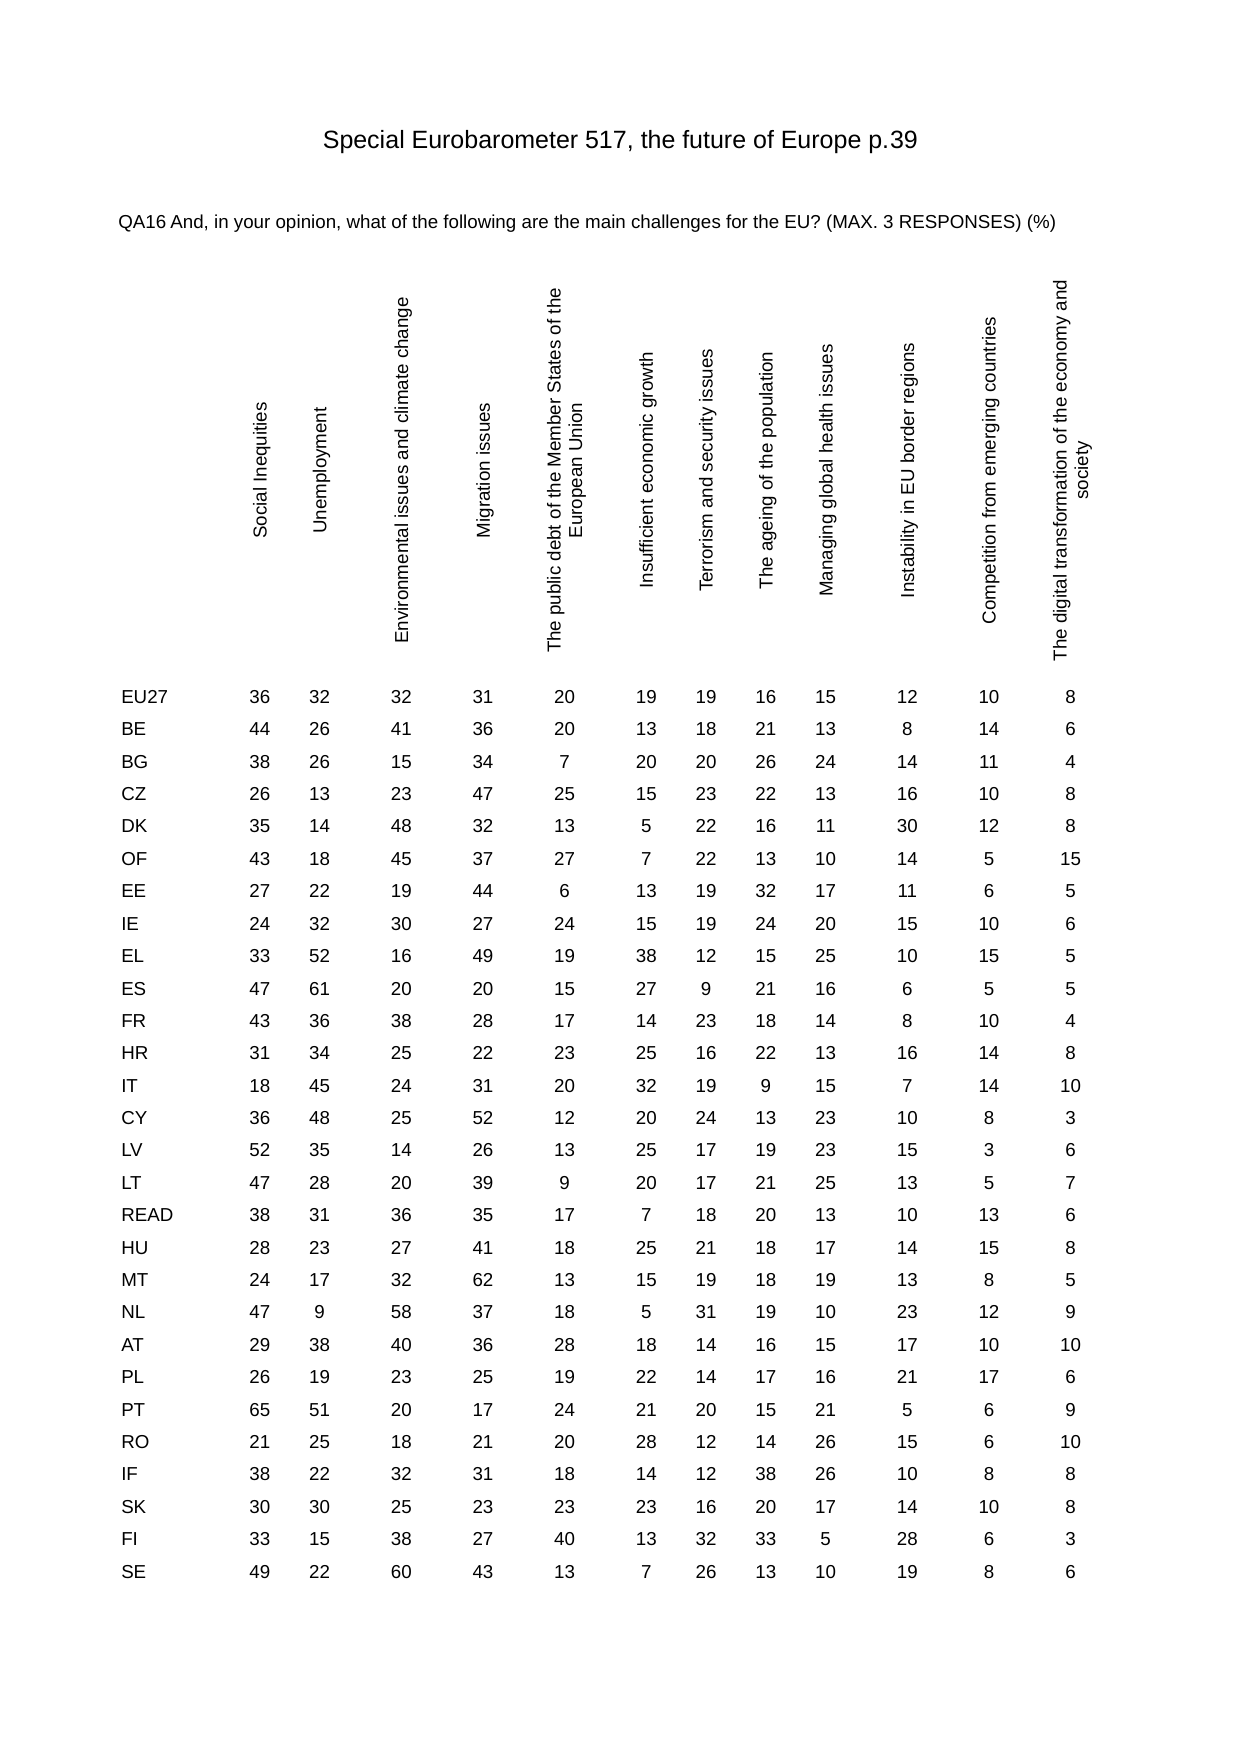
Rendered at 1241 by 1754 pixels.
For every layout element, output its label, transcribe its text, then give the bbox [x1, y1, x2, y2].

table_cell 14 [676, 1361, 736, 1393]
table_cell 23 [513, 1037, 616, 1069]
table_cell 6 [1019, 1555, 1122, 1587]
table_cell 32 [616, 1069, 676, 1101]
table_cell 14 [959, 713, 1018, 745]
table_cell 32 [676, 1523, 736, 1555]
table_cell 43 [453, 1555, 512, 1587]
table_cell 24 [349, 1069, 453, 1101]
table_cell 13 [513, 810, 616, 842]
table_cell 60 [349, 1555, 453, 1587]
table_cell 31 [676, 1296, 736, 1328]
table_cell 19 [349, 875, 453, 907]
table_cell 44 [453, 875, 512, 907]
table_cell IE [118, 907, 229, 939]
table_cell 3 [1019, 1101, 1122, 1134]
table_cell 38 [349, 1523, 453, 1555]
table_cell 8 [1019, 1037, 1122, 1069]
table_cell 6 [959, 875, 1018, 907]
table_cell 13 [616, 713, 676, 745]
table_cell 14 [855, 745, 959, 777]
table_cell 6 [513, 875, 616, 907]
table_cell MT [118, 1264, 229, 1296]
table_cell 13 [736, 1555, 795, 1587]
table_cell 8 [1019, 810, 1122, 842]
table_cell 22 [676, 810, 736, 842]
table_cell 19 [736, 1296, 795, 1328]
table_cell 5 [616, 1296, 676, 1328]
table_cell FR [118, 1004, 229, 1037]
table_cell 11 [855, 875, 959, 907]
table_cell HU [118, 1231, 229, 1263]
table_cell 15 [736, 940, 795, 972]
table_cell 45 [349, 842, 453, 875]
table_cell 38 [230, 1199, 289, 1231]
table_cell OF [118, 842, 229, 875]
table_cell 23 [795, 1101, 855, 1134]
table_cell 12 [855, 680, 959, 713]
table_cell 38 [736, 1458, 795, 1490]
table_cell 10 [855, 1101, 959, 1134]
table_cell 38 [349, 1004, 453, 1037]
table_cell 13 [616, 1523, 676, 1555]
table_cell 18 [513, 1458, 616, 1490]
table_cell CZ [118, 778, 229, 810]
table_cell 20 [736, 1199, 795, 1231]
table_cell 16 [795, 972, 855, 1004]
table_cell DK [118, 810, 229, 842]
table_cell 14 [676, 1328, 736, 1361]
table_cell 44 [230, 713, 289, 745]
table_cell 36 [453, 1328, 512, 1361]
table_cell 9 [1019, 1393, 1122, 1425]
table_cell 19 [676, 1069, 736, 1101]
table_cell 41 [453, 1231, 512, 1263]
table_header Unemployment [290, 260, 349, 680]
table_cell 25 [616, 1037, 676, 1069]
table_cell 14 [349, 1134, 453, 1166]
table_cell 45 [290, 1069, 349, 1101]
table_cell 12 [959, 810, 1018, 842]
table_cell 20 [513, 713, 616, 745]
table_cell 20 [513, 680, 616, 713]
table_cell 21 [230, 1425, 289, 1458]
table_cell 36 [290, 1004, 349, 1037]
table_header Instability in EU border regions [855, 260, 959, 680]
table_cell 26 [736, 745, 795, 777]
table_cell 15 [349, 745, 453, 777]
table_cell 19 [855, 1555, 959, 1587]
table_cell 31 [230, 1037, 289, 1069]
table_cell 18 [676, 1199, 736, 1231]
table_cell 15 [959, 940, 1018, 972]
table_cell 47 [230, 972, 289, 1004]
table_cell BE [118, 713, 229, 745]
table_cell HR [118, 1037, 229, 1069]
table_header Competition from emerging countries [959, 260, 1018, 680]
table_cell 21 [453, 1425, 512, 1458]
table_cell 18 [676, 713, 736, 745]
table_cell 47 [230, 1296, 289, 1328]
table_cell 8 [1019, 1458, 1122, 1490]
table_cell 34 [453, 745, 512, 777]
table_cell 27 [230, 875, 289, 907]
table_cell 28 [513, 1328, 616, 1361]
table_header Environmental issues and climate change [349, 260, 453, 680]
table_cell 5 [959, 1166, 1018, 1199]
table_cell 20 [616, 1101, 676, 1134]
table_cell 17 [290, 1264, 349, 1296]
table_cell 23 [349, 1361, 453, 1393]
table_cell 39 [453, 1166, 512, 1199]
table_cell 16 [736, 1328, 795, 1361]
table_cell 36 [230, 680, 289, 713]
table_cell 7 [616, 1199, 676, 1231]
table_cell 31 [453, 680, 512, 713]
table_cell 47 [230, 1166, 289, 1199]
table_cell 47 [453, 778, 512, 810]
table_cell 10 [795, 1296, 855, 1328]
table_cell 37 [453, 842, 512, 875]
table_cell 17 [453, 1393, 512, 1425]
table_cell 21 [616, 1393, 676, 1425]
table_cell 24 [230, 907, 289, 939]
table_cell 32 [349, 680, 453, 713]
table_cell 18 [513, 1296, 616, 1328]
table_cell 19 [676, 875, 736, 907]
table_cell 10 [959, 1004, 1018, 1037]
table_cell 9 [1019, 1296, 1122, 1328]
table_cell 38 [616, 940, 676, 972]
table_cell 14 [855, 1490, 959, 1523]
table_cell 40 [349, 1328, 453, 1361]
table_cell 23 [676, 778, 736, 810]
table_cell 20 [795, 907, 855, 939]
table_cell 28 [453, 1004, 512, 1037]
table_cell 10 [959, 680, 1018, 713]
table_cell 13 [795, 1037, 855, 1069]
table_cell 25 [349, 1490, 453, 1523]
table_cell READ [118, 1199, 229, 1231]
table_cell CY [118, 1101, 229, 1134]
table_cell PL [118, 1361, 229, 1393]
table_cell 21 [855, 1361, 959, 1393]
table_cell 24 [795, 745, 855, 777]
table_cell 43 [230, 842, 289, 875]
table_cell 18 [736, 1004, 795, 1037]
table_cell 33 [736, 1523, 795, 1555]
table_cell 36 [453, 713, 512, 745]
table_cell 31 [290, 1199, 349, 1231]
table_cell 58 [349, 1296, 453, 1328]
table_cell 19 [676, 680, 736, 713]
table_cell 6 [959, 1393, 1018, 1425]
table_cell 21 [736, 713, 795, 745]
table_cell 17 [795, 875, 855, 907]
table_cell 5 [1019, 940, 1122, 972]
table_cell 32 [736, 875, 795, 907]
table_cell 15 [795, 1069, 855, 1101]
table_cell 30 [855, 810, 959, 842]
table_cell 20 [736, 1490, 795, 1523]
table_cell 26 [453, 1134, 512, 1166]
table_cell 52 [230, 1134, 289, 1166]
table_cell 28 [290, 1166, 349, 1199]
table_cell 12 [676, 1425, 736, 1458]
table_cell 15 [616, 1264, 676, 1296]
table_cell ES [118, 972, 229, 1004]
table_cell 25 [795, 1166, 855, 1199]
table_cell 22 [453, 1037, 512, 1069]
table_cell 24 [676, 1101, 736, 1134]
table_cell 21 [736, 1166, 795, 1199]
table_cell 10 [959, 778, 1018, 810]
table_cell 19 [513, 940, 616, 972]
table_cell 10 [959, 907, 1018, 939]
table_cell 20 [349, 972, 453, 1004]
table_cell 25 [513, 778, 616, 810]
table_cell IT [118, 1069, 229, 1101]
text QA16 And, in your opinion, what of the following are the main challenges for the EU? (MAX. 3 RESPONSES) (%) [118, 211, 1122, 232]
table_cell 16 [676, 1490, 736, 1523]
table_cell 16 [855, 1037, 959, 1069]
table_cell 18 [230, 1069, 289, 1101]
table_cell 20 [349, 1166, 453, 1199]
table_cell 62 [453, 1264, 512, 1296]
table_cell 17 [795, 1490, 855, 1523]
table_cell IF [118, 1458, 229, 1490]
table_cell 27 [453, 907, 512, 939]
table_header Terrorism and security issues [676, 260, 736, 680]
table_cell 10 [959, 1328, 1018, 1361]
table_cell 7 [513, 745, 616, 777]
table_cell 14 [855, 842, 959, 875]
table_cell 35 [290, 1134, 349, 1166]
table_cell 22 [736, 1037, 795, 1069]
table_cell 15 [855, 907, 959, 939]
table_cell 10 [795, 1555, 855, 1587]
table_cell 13 [959, 1199, 1018, 1231]
table_cell 20 [676, 1393, 736, 1425]
table_cell 38 [230, 1458, 289, 1490]
table_cell 26 [795, 1425, 855, 1458]
table_cell FI [118, 1523, 229, 1555]
table_cell 18 [736, 1231, 795, 1263]
table_cell 34 [290, 1037, 349, 1069]
table_cell 23 [855, 1296, 959, 1328]
table_cell 23 [513, 1490, 616, 1523]
table_cell 5 [1019, 1264, 1122, 1296]
table_cell 19 [513, 1361, 616, 1393]
table_cell 8 [855, 1004, 959, 1037]
table_cell 17 [676, 1134, 736, 1166]
table_cell 10 [1019, 1425, 1122, 1458]
table_cell 13 [795, 778, 855, 810]
table_cell 11 [795, 810, 855, 842]
table_cell 24 [230, 1264, 289, 1296]
table_cell 27 [616, 972, 676, 1004]
table_cell 10 [855, 1458, 959, 1490]
table_cell 10 [1019, 1069, 1122, 1101]
table_cell 8 [855, 713, 959, 745]
table_cell 7 [1019, 1166, 1122, 1199]
table_cell SK [118, 1490, 229, 1523]
table_cell 17 [513, 1004, 616, 1037]
table_cell 13 [736, 1101, 795, 1134]
table_cell 10 [959, 1490, 1018, 1523]
table_cell 5 [855, 1393, 959, 1425]
table_cell 14 [290, 810, 349, 842]
table_cell 7 [616, 1555, 676, 1587]
table_cell 32 [453, 810, 512, 842]
table_cell 14 [959, 1037, 1018, 1069]
table_cell AT [118, 1328, 229, 1361]
table_cell 31 [453, 1458, 512, 1490]
table_cell 22 [290, 875, 349, 907]
table_cell 26 [290, 745, 349, 777]
table_cell EU27 [118, 680, 229, 713]
table_cell 19 [290, 1361, 349, 1393]
table_cell 61 [290, 972, 349, 1004]
table_cell 12 [959, 1296, 1018, 1328]
table_cell 15 [736, 1393, 795, 1425]
table_cell 25 [349, 1037, 453, 1069]
table_cell 20 [616, 745, 676, 777]
table_cell RO [118, 1425, 229, 1458]
table_cell 18 [349, 1425, 453, 1458]
table_cell 16 [736, 680, 795, 713]
table_cell 21 [795, 1393, 855, 1425]
table_cell 6 [1019, 907, 1122, 939]
table_cell 14 [855, 1231, 959, 1263]
table_cell 20 [676, 745, 736, 777]
table_cell 8 [1019, 1490, 1122, 1523]
table_cell 15 [616, 907, 676, 939]
table_cell LV [118, 1134, 229, 1166]
table_cell 32 [290, 907, 349, 939]
table_header The public debt of the Member States of the European Union [513, 260, 616, 680]
table_cell 15 [616, 778, 676, 810]
table_cell 3 [1019, 1523, 1122, 1555]
table_cell 5 [795, 1523, 855, 1555]
table_cell 51 [290, 1393, 349, 1425]
table_cell 32 [349, 1264, 453, 1296]
table_cell 23 [795, 1134, 855, 1166]
table_cell 4 [1019, 1004, 1122, 1037]
table_cell 5 [1019, 972, 1122, 1004]
table_cell 23 [453, 1490, 512, 1523]
table_header The ageing of the population [736, 260, 795, 680]
table_cell 10 [795, 842, 855, 875]
table_cell 13 [513, 1555, 616, 1587]
table_cell NL [118, 1296, 229, 1328]
table_cell 15 [855, 1425, 959, 1458]
table_cell 5 [1019, 875, 1122, 907]
table_cell 19 [616, 680, 676, 713]
table_cell 18 [290, 842, 349, 875]
table_cell 13 [513, 1264, 616, 1296]
table_cell BG [118, 745, 229, 777]
table_cell 33 [230, 1523, 289, 1555]
table_cell 7 [616, 842, 676, 875]
table_cell 17 [959, 1361, 1018, 1393]
table_cell 26 [795, 1458, 855, 1490]
table_cell 3 [959, 1134, 1018, 1166]
table_cell 17 [676, 1166, 736, 1199]
table_cell 13 [795, 1199, 855, 1231]
table_cell 4 [1019, 745, 1122, 777]
table_cell 15 [795, 680, 855, 713]
table_cell 27 [453, 1523, 512, 1555]
table_cell 20 [616, 1166, 676, 1199]
table_cell 21 [676, 1231, 736, 1263]
table_cell 8 [959, 1264, 1018, 1296]
table_cell 7 [855, 1069, 959, 1101]
table_cell 10 [855, 940, 959, 972]
table_cell 30 [349, 907, 453, 939]
table_cell 15 [795, 1328, 855, 1361]
table_cell 19 [736, 1134, 795, 1166]
table_cell 25 [616, 1134, 676, 1166]
table_cell 17 [513, 1199, 616, 1231]
table_header Insufficient economic growth [616, 260, 676, 680]
table_cell 6 [1019, 713, 1122, 745]
table_cell 26 [230, 1361, 289, 1393]
table_cell 30 [290, 1490, 349, 1523]
table_cell 14 [736, 1425, 795, 1458]
table_cell 36 [349, 1199, 453, 1231]
table_header [118, 260, 229, 680]
table_cell 16 [736, 810, 795, 842]
table_cell 6 [855, 972, 959, 1004]
table_cell 25 [349, 1101, 453, 1134]
table_cell 13 [855, 1264, 959, 1296]
table_cell 41 [349, 713, 453, 745]
table_cell 35 [230, 810, 289, 842]
table_cell 11 [959, 745, 1018, 777]
table_cell 10 [855, 1199, 959, 1231]
table_cell 36 [230, 1101, 289, 1134]
table_cell 10 [1019, 1328, 1122, 1361]
table_cell 28 [230, 1231, 289, 1263]
table_cell SE [118, 1555, 229, 1587]
table_cell 38 [290, 1328, 349, 1361]
table_cell PT [118, 1393, 229, 1425]
table_cell 37 [453, 1296, 512, 1328]
table_cell 5 [959, 842, 1018, 875]
table_cell 15 [513, 972, 616, 1004]
table_cell 24 [736, 907, 795, 939]
table_cell 32 [349, 1458, 453, 1490]
table_cell 20 [349, 1393, 453, 1425]
table_cell 33 [230, 940, 289, 972]
table_cell 22 [676, 842, 736, 875]
table_cell 28 [855, 1523, 959, 1555]
table_cell 38 [230, 745, 289, 777]
table_cell 15 [855, 1134, 959, 1166]
table_cell 12 [676, 940, 736, 972]
table_cell 27 [513, 842, 616, 875]
table_cell 8 [1019, 1231, 1122, 1263]
table_cell 6 [959, 1425, 1018, 1458]
table_cell 13 [736, 842, 795, 875]
table_cell 27 [349, 1231, 453, 1263]
table_cell 26 [290, 713, 349, 745]
table_cell 14 [616, 1004, 676, 1037]
table_cell 19 [676, 907, 736, 939]
table_cell 20 [453, 972, 512, 1004]
table_cell 6 [1019, 1361, 1122, 1393]
table_header Social Inequities [230, 260, 289, 680]
table_cell 23 [349, 778, 453, 810]
table_cell 8 [959, 1101, 1018, 1134]
table_cell 23 [290, 1231, 349, 1263]
table_cell 52 [290, 940, 349, 972]
table_cell 20 [513, 1425, 616, 1458]
table_cell 16 [676, 1037, 736, 1069]
table_cell 25 [616, 1231, 676, 1263]
table_cell 15 [1019, 842, 1122, 875]
table_cell 16 [855, 778, 959, 810]
table_cell 26 [676, 1555, 736, 1587]
table_cell 9 [290, 1296, 349, 1328]
table_cell 8 [1019, 778, 1122, 810]
table_cell 14 [795, 1004, 855, 1037]
table_cell 12 [676, 1458, 736, 1490]
table_cell 22 [736, 778, 795, 810]
table_cell 18 [736, 1264, 795, 1296]
table_cell 13 [513, 1134, 616, 1166]
table_cell EL [118, 940, 229, 972]
table_cell 16 [349, 940, 453, 972]
table_cell 21 [736, 972, 795, 1004]
table_cell LT [118, 1166, 229, 1199]
table_cell 40 [513, 1523, 616, 1555]
table_cell 15 [959, 1231, 1018, 1263]
table_cell 25 [290, 1425, 349, 1458]
table_cell 15 [290, 1523, 349, 1555]
table_cell 32 [290, 680, 349, 713]
table_cell 19 [676, 1264, 736, 1296]
table_cell 9 [676, 972, 736, 1004]
table_cell 22 [290, 1458, 349, 1490]
table_cell 24 [513, 907, 616, 939]
table_cell 5 [959, 972, 1018, 1004]
table_cell 13 [290, 778, 349, 810]
table_header Migration issues [453, 260, 512, 680]
table_cell 28 [616, 1425, 676, 1458]
table_cell 23 [676, 1004, 736, 1037]
table_cell 52 [453, 1101, 512, 1134]
table_cell 49 [453, 940, 512, 972]
table_cell 35 [453, 1199, 512, 1231]
table_cell 30 [230, 1490, 289, 1523]
table_cell 49 [230, 1555, 289, 1587]
table_cell 48 [290, 1101, 349, 1134]
table_cell 6 [1019, 1134, 1122, 1166]
table_cell 17 [736, 1361, 795, 1393]
table_cell 22 [616, 1361, 676, 1393]
table_cell 9 [736, 1069, 795, 1101]
table_cell 16 [795, 1361, 855, 1393]
table_cell 8 [1019, 680, 1122, 713]
table_cell 22 [290, 1555, 349, 1587]
table_header The digital transformation of the economy and society [1019, 260, 1122, 680]
table_cell 20 [513, 1069, 616, 1101]
table_cell 26 [230, 778, 289, 810]
table_cell 24 [513, 1393, 616, 1425]
table_cell EE [118, 875, 229, 907]
table_cell 5 [616, 810, 676, 842]
table_cell 8 [959, 1458, 1018, 1490]
table_cell 25 [453, 1361, 512, 1393]
table_cell 13 [616, 875, 676, 907]
table_cell 17 [855, 1328, 959, 1361]
table_cell 12 [513, 1101, 616, 1134]
table_cell 48 [349, 810, 453, 842]
table_cell 31 [453, 1069, 512, 1101]
table_cell 65 [230, 1393, 289, 1425]
table_cell 13 [855, 1166, 959, 1199]
table_header Managing global health issues [795, 260, 855, 680]
table_cell 8 [959, 1555, 1018, 1587]
table_cell 19 [795, 1264, 855, 1296]
table_cell 6 [959, 1523, 1018, 1555]
table_cell 43 [230, 1004, 289, 1037]
table_cell 6 [1019, 1199, 1122, 1231]
table_cell 17 [795, 1231, 855, 1263]
table_cell 13 [795, 713, 855, 745]
table_cell 9 [513, 1166, 616, 1199]
table_cell 18 [616, 1328, 676, 1361]
table_cell 14 [616, 1458, 676, 1490]
table_cell 25 [795, 940, 855, 972]
table_cell 14 [959, 1069, 1018, 1101]
table_cell 23 [616, 1490, 676, 1523]
table_cell 18 [513, 1231, 616, 1263]
table_cell 29 [230, 1328, 289, 1361]
